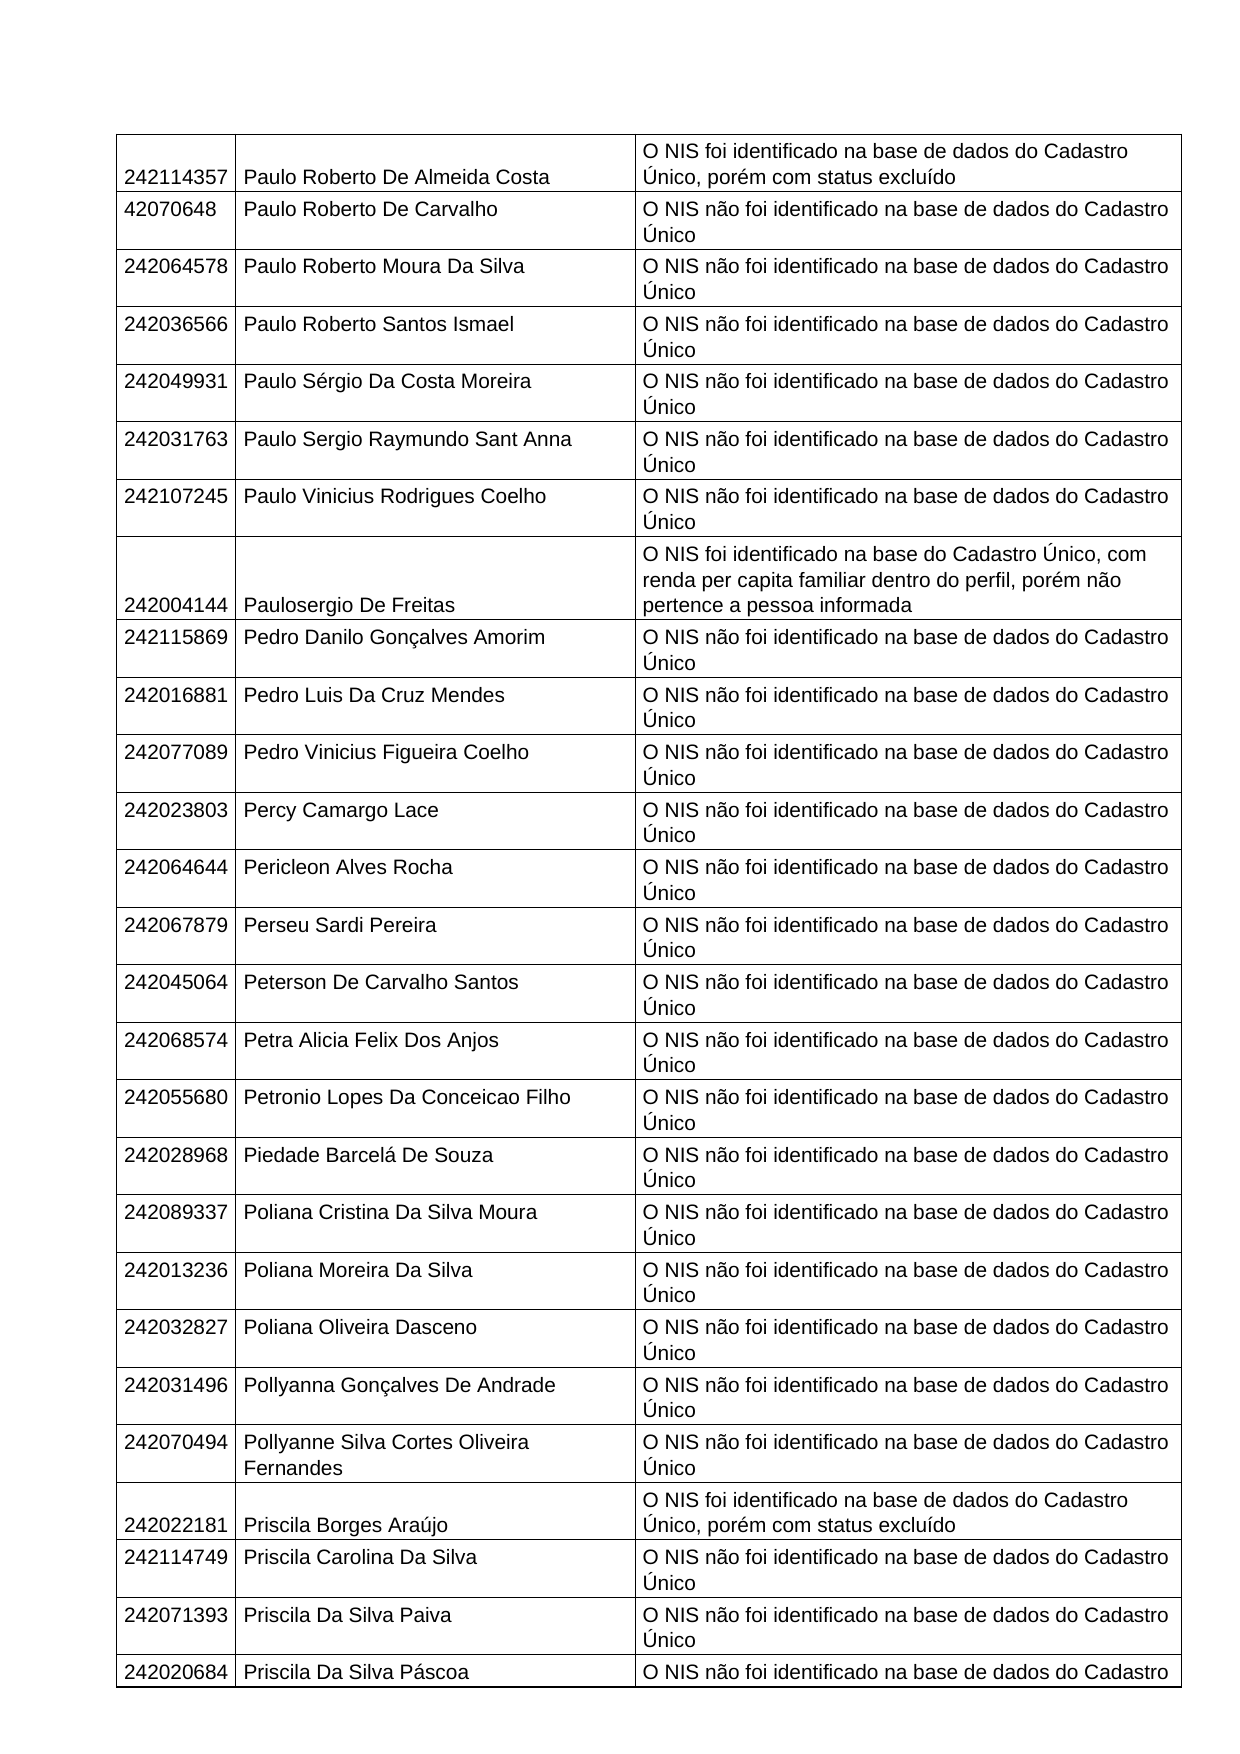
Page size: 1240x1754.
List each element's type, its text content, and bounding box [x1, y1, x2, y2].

table_cell O NIS não foi identificado na base de dados do Cadastro Único [636, 480, 1181, 536]
table_cell Poliana Moreira Da Silva [236, 1253, 635, 1309]
table_cell 242114749 [117, 1540, 235, 1597]
table_cell 242031496 [117, 1368, 235, 1424]
table_cell O NIS não foi identificado na base de dados do Cadastro Único [636, 908, 1181, 964]
table_cell Poliana Cristina Da Silva Moura [236, 1195, 635, 1252]
table_cell Pedro Danilo Gonçalves Amorim [236, 620, 635, 677]
table_cell 242089337 [117, 1195, 235, 1252]
table_cell Priscila Da Silva Paiva [236, 1598, 635, 1654]
table_cell Paulo Roberto De Almeida Costa [236, 135, 635, 191]
table_cell O NIS não foi identificado na base de dados do Cadastro Único [636, 1195, 1181, 1252]
table_cell O NIS não foi identificado na base de dados do Cadastro Único [636, 1540, 1181, 1597]
table_cell Paulo Roberto Santos Ismael [236, 307, 635, 363]
table_cell 42070648 [117, 192, 235, 248]
table_cell Paulosergio De Freitas [236, 537, 635, 619]
table_cell 242031763 [117, 422, 235, 478]
table_cell O NIS foi identificado na base do Cadastro Único, com renda per capita familiar dentro do perfil, porém não pertence a pessoa informada [636, 537, 1181, 619]
table_cell 242022181 [117, 1483, 235, 1539]
table_cell Percy Camargo Lace [236, 793, 635, 849]
table_cell Paulo Roberto Moura Da Silva [236, 250, 635, 306]
table_cell Paulo Vinicius Rodrigues Coelho [236, 480, 635, 536]
table_cell 242064644 [117, 850, 235, 907]
table_cell 242049931 [117, 365, 235, 421]
table_cell 242032827 [117, 1310, 235, 1367]
table_cell Peterson De Carvalho Santos [236, 965, 635, 1022]
table_cell Priscila Borges Araújo [236, 1483, 635, 1539]
table_cell 242064578 [117, 250, 235, 306]
table_cell O NIS não foi identificado na base de dados do Cadastro [636, 1655, 1181, 1686]
table_cell O NIS não foi identificado na base de dados do Cadastro Único [636, 850, 1181, 907]
table_cell Paulo Sergio Raymundo Sant Anna [236, 422, 635, 478]
table_cell O NIS não foi identificado na base de dados do Cadastro Único [636, 965, 1181, 1022]
table_cell O NIS não foi identificado na base de dados do Cadastro Único [636, 620, 1181, 677]
table_cell Pollyanna Gonçalves De Andrade [236, 1368, 635, 1424]
table_cell Paulo Sérgio Da Costa Moreira [236, 365, 635, 421]
table_cell O NIS não foi identificado na base de dados do Cadastro Único [636, 307, 1181, 363]
table_cell O NIS não foi identificado na base de dados do Cadastro Único [636, 365, 1181, 421]
table_cell Pericleon Alves Rocha [236, 850, 635, 907]
table_cell Perseu Sardi Pereira [236, 908, 635, 964]
table_cell 242115869 [117, 620, 235, 677]
table_cell O NIS não foi identificado na base de dados do Cadastro Único [636, 735, 1181, 792]
table_cell O NIS foi identificado na base de dados do Cadastro Único, porém com status excluído [636, 1483, 1181, 1539]
table_cell 242070494 [117, 1425, 235, 1482]
table_cell 242020684 [117, 1655, 235, 1686]
table_cell O NIS não foi identificado na base de dados do Cadastro Único [636, 250, 1181, 306]
table_cell O NIS não foi identificado na base de dados do Cadastro Único [636, 1425, 1181, 1482]
table_cell Priscila Da Silva Páscoa [236, 1655, 635, 1686]
table_cell 242107245 [117, 480, 235, 536]
table_cell 242036566 [117, 307, 235, 363]
table_cell O NIS não foi identificado na base de dados do Cadastro Único [636, 192, 1181, 248]
table_cell Piedade Barcelá De Souza [236, 1138, 635, 1194]
table_cell O NIS não foi identificado na base de dados do Cadastro Único [636, 678, 1181, 734]
table_cell Pollyanne Silva Cortes Oliveira Fernandes [236, 1425, 635, 1482]
table_cell Priscila Carolina Da Silva [236, 1540, 635, 1597]
table_cell 242067879 [117, 908, 235, 964]
table_cell 242114357 [117, 135, 235, 191]
table_cell Pedro Luis Da Cruz Mendes [236, 678, 635, 734]
table_cell O NIS não foi identificado na base de dados do Cadastro Único [636, 1138, 1181, 1194]
table_cell 242028968 [117, 1138, 235, 1194]
table_cell O NIS não foi identificado na base de dados do Cadastro Único [636, 1598, 1181, 1654]
table_cell Poliana Oliveira Dasceno [236, 1310, 635, 1367]
table_cell O NIS foi identificado na base de dados do Cadastro Único, porém com status excluído [636, 135, 1181, 191]
table_cell 242016881 [117, 678, 235, 734]
table_cell 242023803 [117, 793, 235, 849]
table_cell 242068574 [117, 1023, 235, 1079]
table_cell 242004144 [117, 537, 235, 619]
table_cell O NIS não foi identificado na base de dados do Cadastro Único [636, 1253, 1181, 1309]
table_cell 242077089 [117, 735, 235, 792]
table_cell O NIS não foi identificado na base de dados do Cadastro Único [636, 793, 1181, 849]
table_cell Paulo Roberto De Carvalho [236, 192, 635, 248]
table_cell 242071393 [117, 1598, 235, 1654]
table_cell O NIS não foi identificado na base de dados do Cadastro Único [636, 1368, 1181, 1424]
table_cell Petra Alicia Felix Dos Anjos [236, 1023, 635, 1079]
table_cell O NIS não foi identificado na base de dados do Cadastro Único [636, 1310, 1181, 1367]
table_cell 242013236 [117, 1253, 235, 1309]
table_cell 242045064 [117, 965, 235, 1022]
table_cell Pedro Vinicius Figueira Coelho [236, 735, 635, 792]
table_cell O NIS não foi identificado na base de dados do Cadastro Único [636, 1080, 1181, 1137]
table_cell O NIS não foi identificado na base de dados do Cadastro Único [636, 1023, 1181, 1079]
table_cell O NIS não foi identificado na base de dados do Cadastro Único [636, 422, 1181, 478]
table_cell 242055680 [117, 1080, 235, 1137]
table_cell Petronio Lopes Da Conceicao Filho [236, 1080, 635, 1137]
